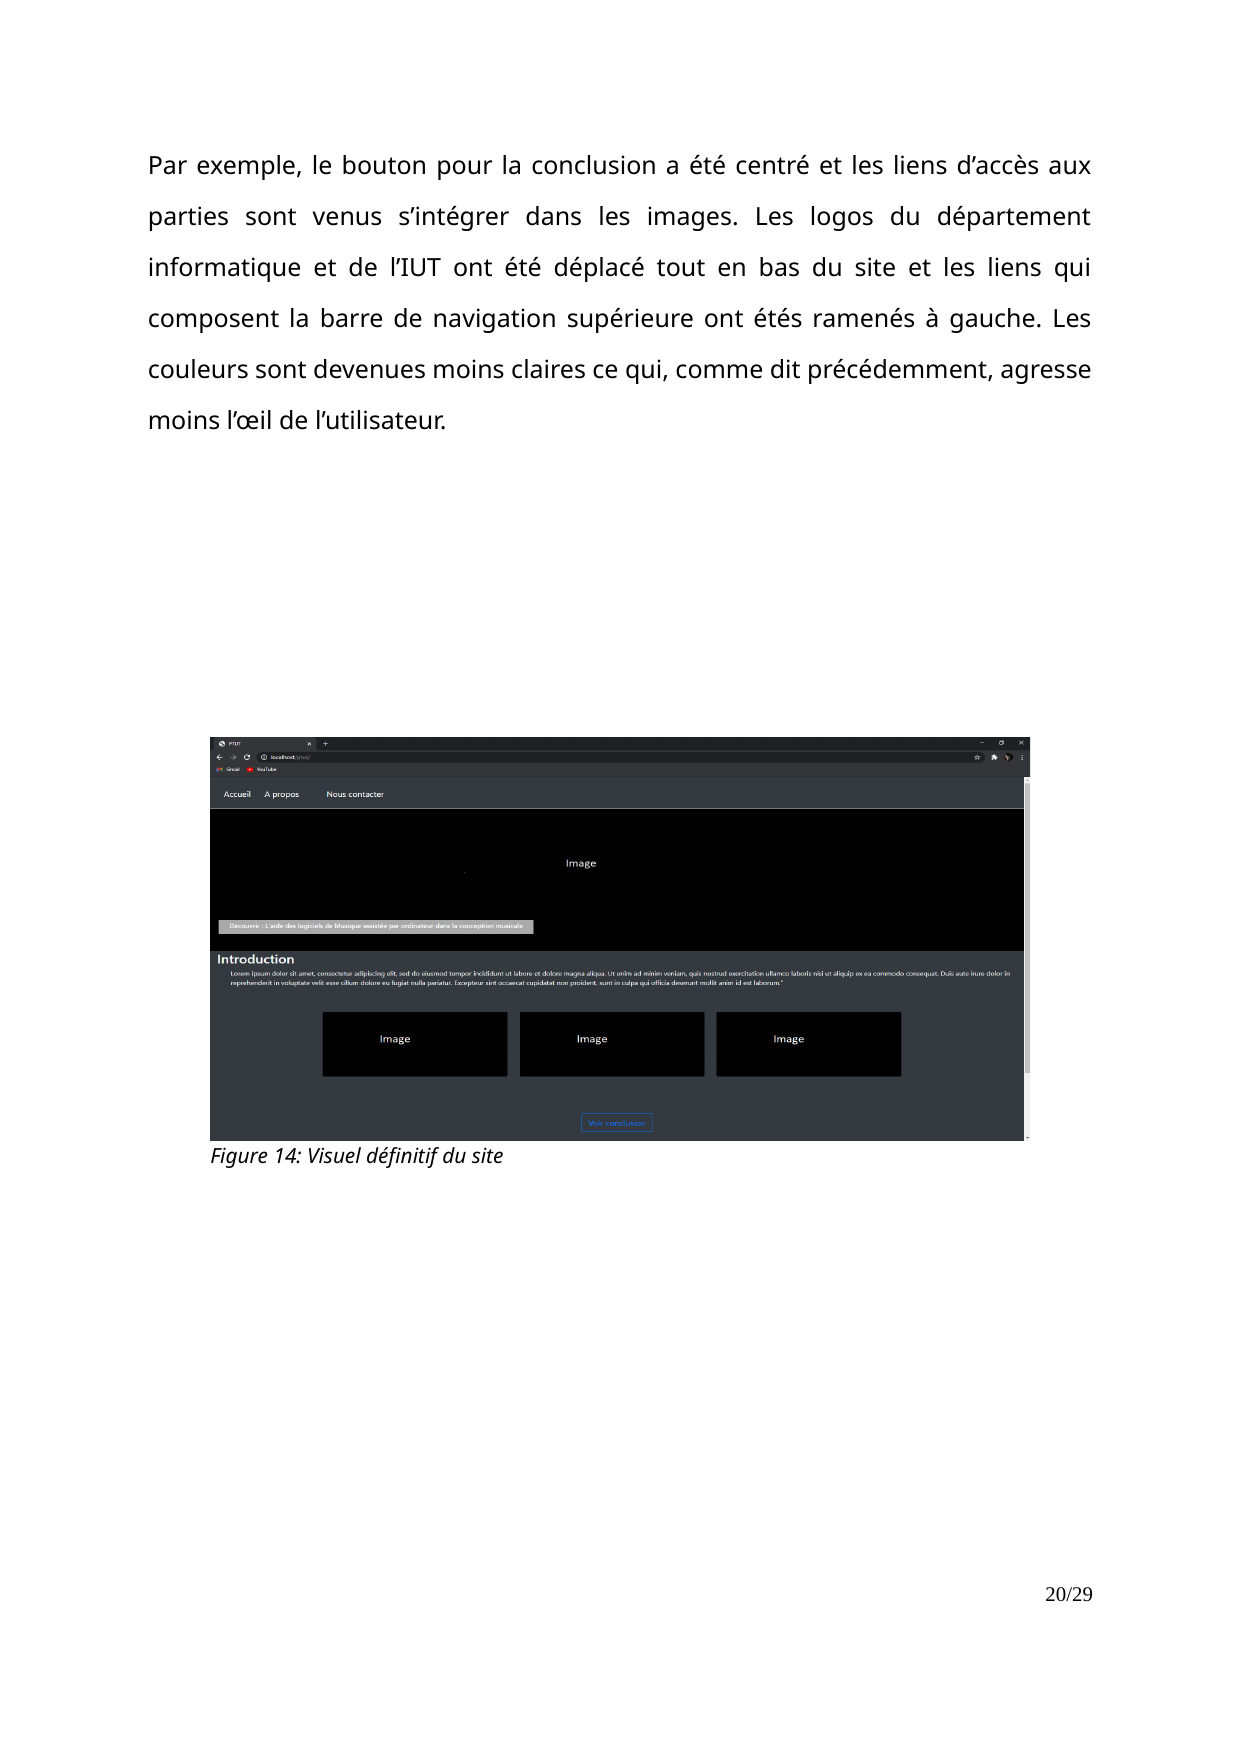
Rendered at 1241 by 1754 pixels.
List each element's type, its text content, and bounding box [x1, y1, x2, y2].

picture [210, 737, 1030, 1141]
text Figure 14: Visuel définitif du site [210, 1141, 1030, 1169]
text Par exemple, le bouton pour la conclusion a été centré et les liens d’accès aux parties sont venus s’intégrer dans les images. Les logos du département informatique et de l’IUT ont été déplacé tout en bas du site et les liens qui composent la barre de navigation supérieure ont étés ramenés à gauche. Les couleurs sont devenues moins claires ce qui, comme dit précédemment, agresse moins l’œil de l’utilisateur. [148, 148, 1093, 437]
